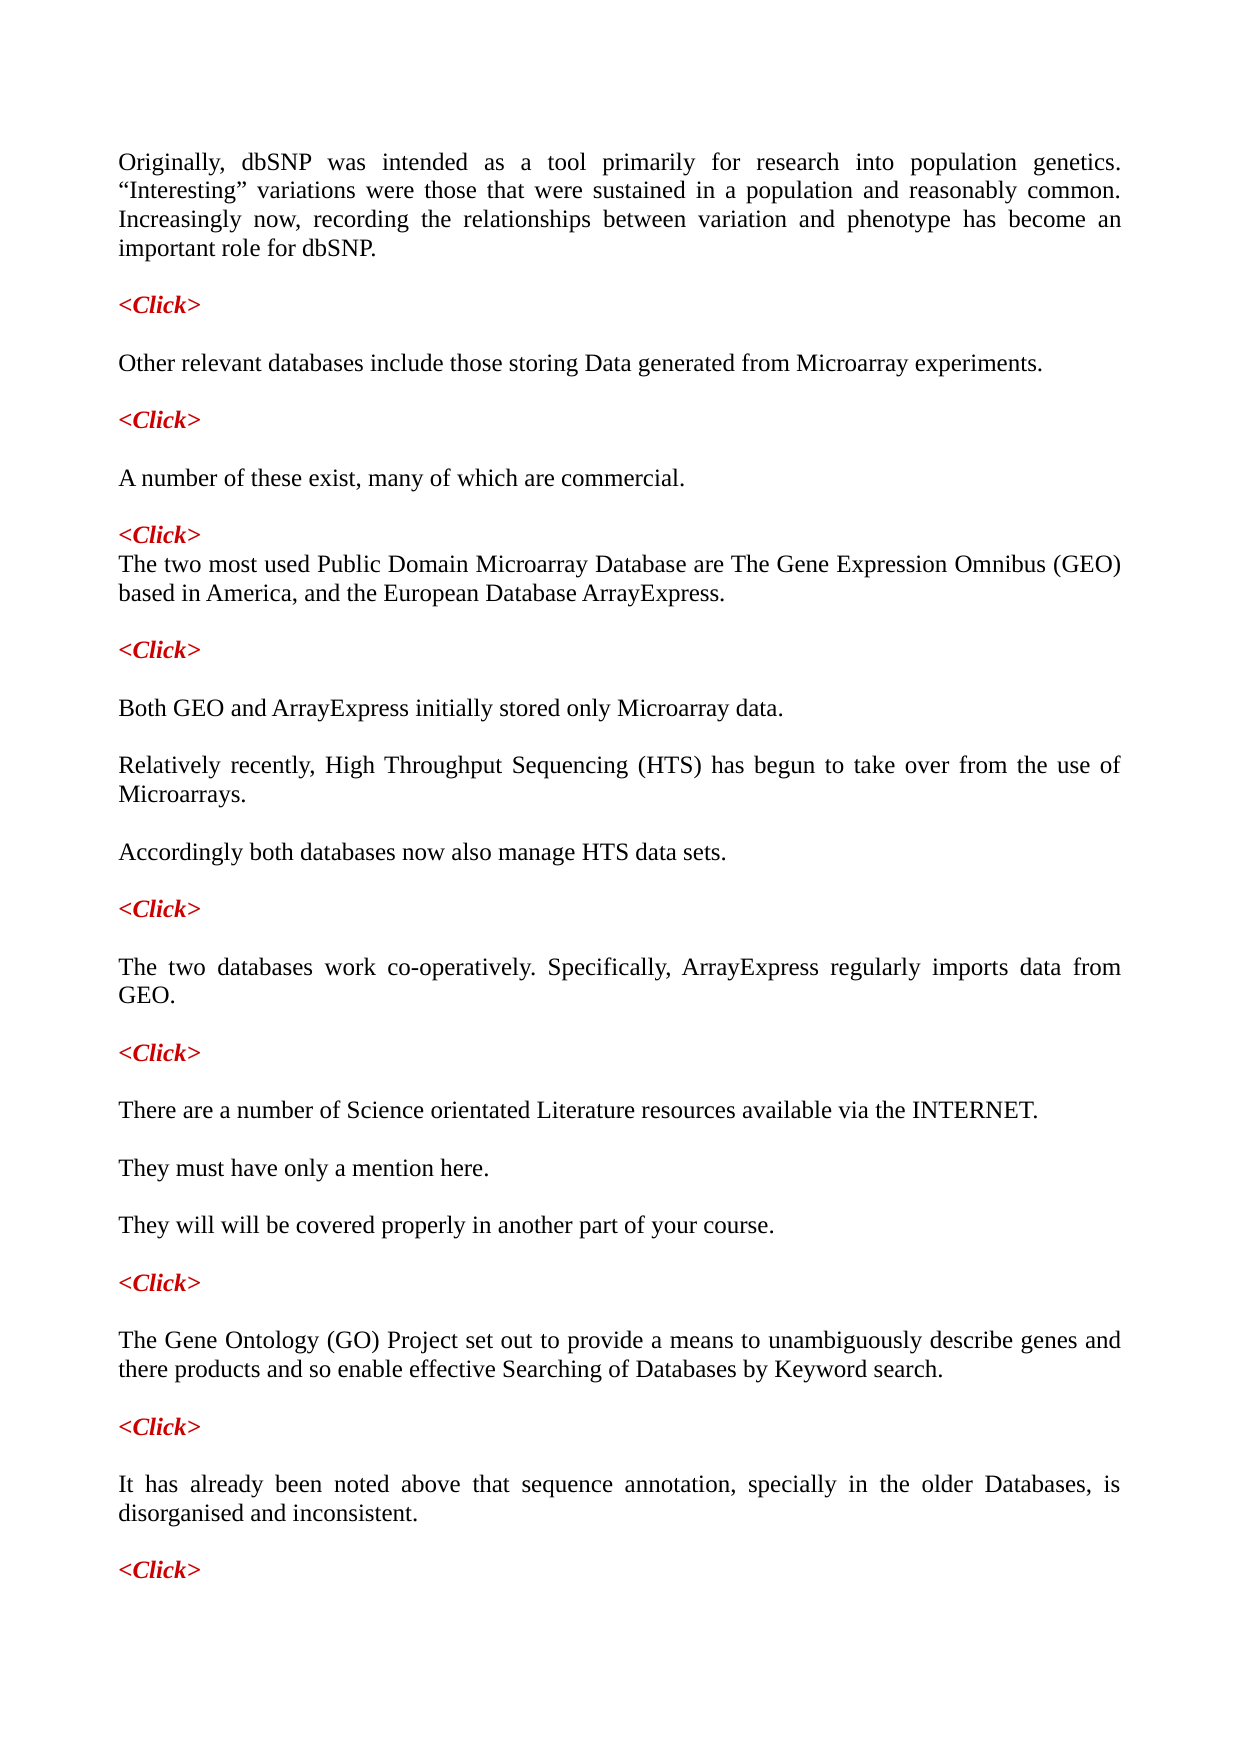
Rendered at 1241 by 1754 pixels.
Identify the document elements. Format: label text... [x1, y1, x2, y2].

text There are a number of Science orientated Literature resources available via the INTERNET. [118, 1096, 1122, 1124]
text <Click> [118, 894, 1122, 923]
text A number of these exist, many of which are commercial. [118, 463, 1122, 492]
text <Click> [118, 636, 1122, 664]
text Relatively recently, High Throughput Sequencing (HTS) has begun to take over from the use of Microarrays. [118, 751, 1122, 808]
text <Click> [118, 291, 1122, 319]
text The two databases work co-operatively. Specifically, ArrayExpress regularly imports data from GEO. [118, 952, 1122, 1009]
text Both GEO and ArrayExpress initially stored only Microarray data. [118, 693, 1122, 722]
text <Click> [118, 406, 1122, 434]
text Accordingly both databases now also manage HTS data sets. [118, 837, 1122, 866]
text The Gene Ontology (GO) Project set out to provide a means to unambiguously describe genes and there products and so enable effective Searching of Databases by Keyword search. [118, 1326, 1122, 1383]
text <Click> [118, 1038, 1122, 1067]
text <Click> [118, 1268, 1122, 1297]
text It has already been noted above that sequence annotation, specially in the older Databases, is disorganised and inconsistent. [118, 1469, 1122, 1527]
text <Click> [118, 1412, 1122, 1441]
text Originally, dbSNP was intended as a tool primarily for research into population genetics. “Interesting” variations were those that were sustained in a population and reasonably common. Increasingly now, recording the relationships between variation and phenotype has become an important role for dbSNP. [118, 147, 1122, 262]
text <Click> [118, 521, 1122, 549]
text They will will be covered properly in another part of your course. [118, 1211, 1122, 1239]
text <Click> [118, 1556, 1122, 1584]
text The two most used Public Domain Microarray Database are The Gene Expression Omnibus (GEO) based in America, and the European Database ArrayExpress. [118, 549, 1122, 607]
text Other relevant databases include those storing Data generated from Microarray experiments. [118, 348, 1122, 377]
text They must have only a mention here. [118, 1153, 1122, 1182]
